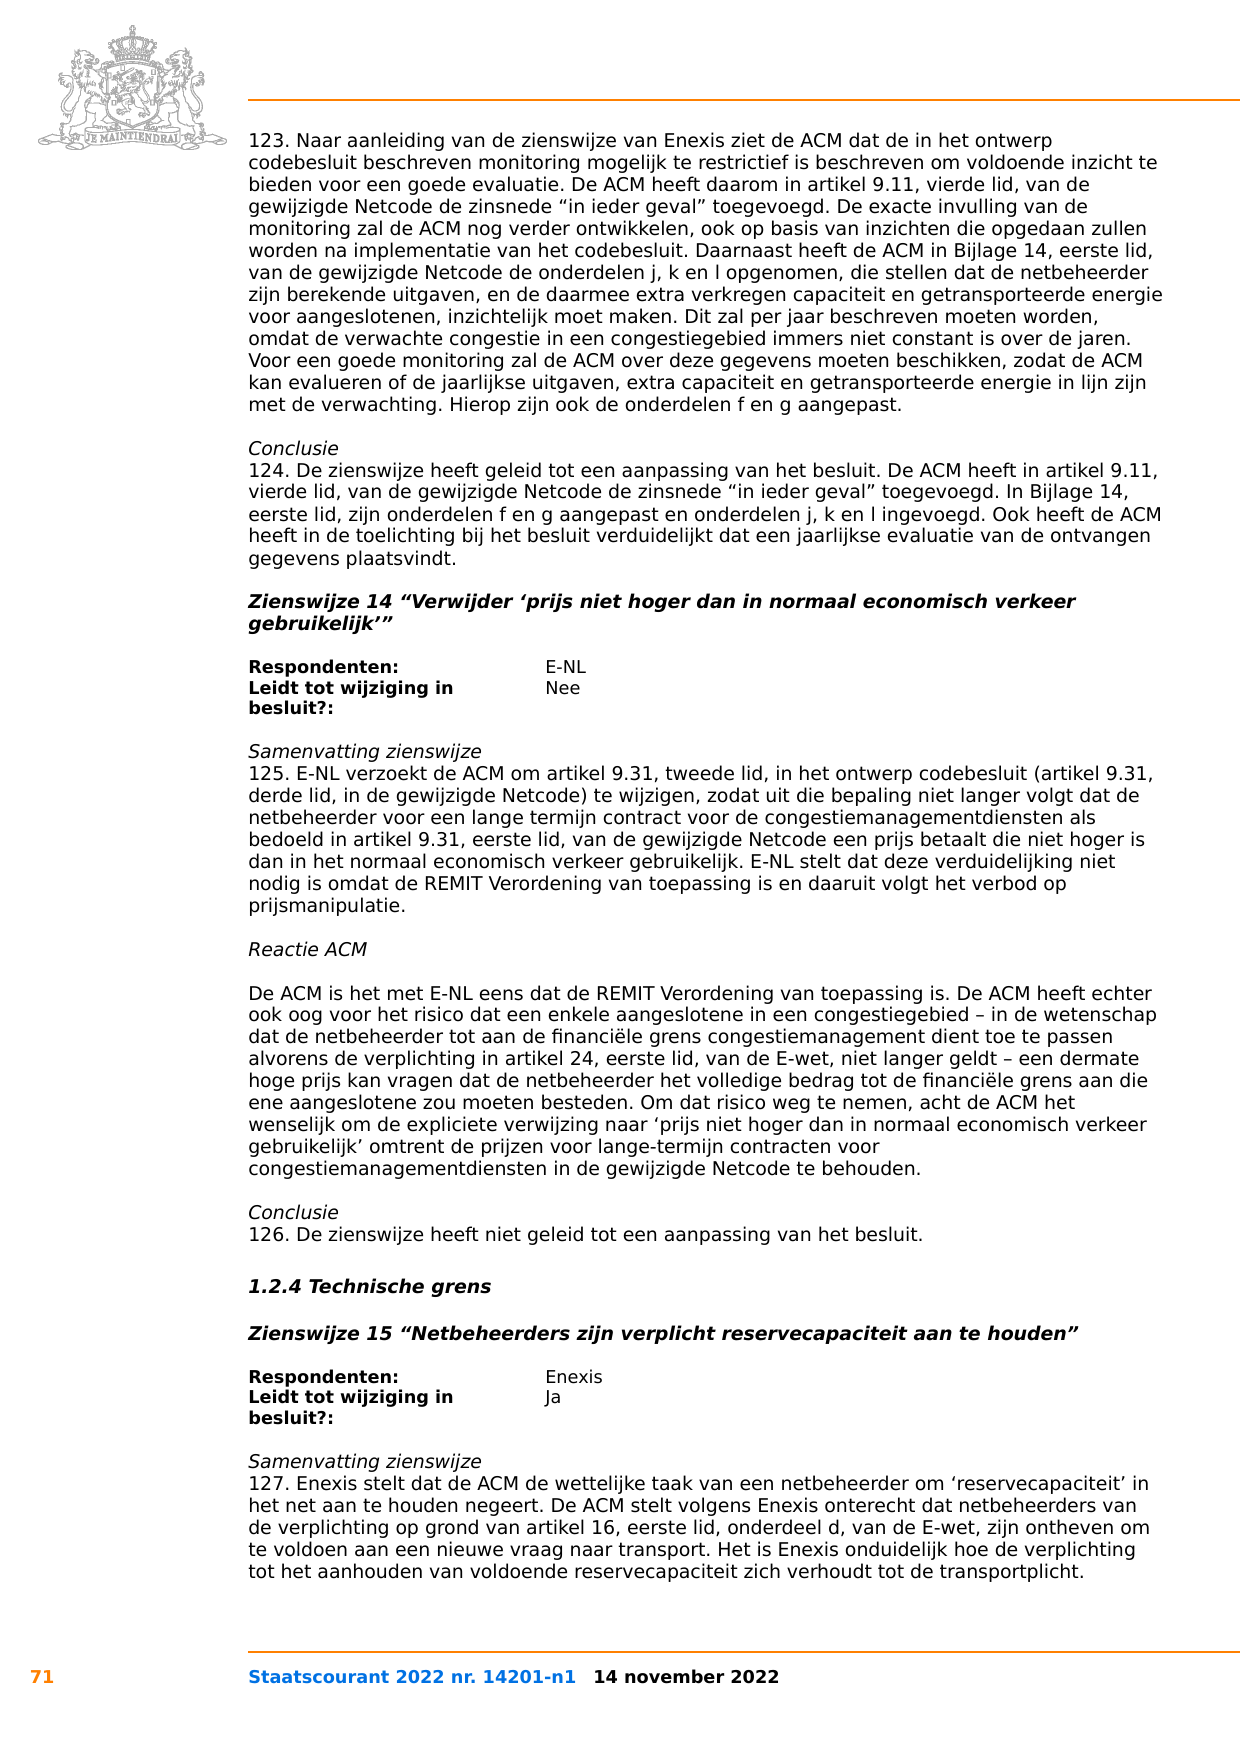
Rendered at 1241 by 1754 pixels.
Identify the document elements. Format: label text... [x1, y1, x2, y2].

text 126. De zienswijze heeft niet geleid tot een aanpassing van het besluit. [248, 1224, 1163, 1246]
table_header Respondenten: [248, 657, 539, 678]
subtitle Conclusie [248, 1202, 1163, 1224]
table_cell Ja [539, 1388, 1163, 1429]
subtitle Zienswijze 14 “Verwijder ‘prijs niet hoger dan in normaal economisch verkeer gebruikelijk’” [248, 591, 1163, 635]
subtitle Conclusie [248, 437, 1163, 459]
subtitle Samenvatting zienswijze [248, 1451, 1163, 1473]
text De ACM is het met E-NL eens dat de REMIT Verordening van toepassing is. De ACM heeft echter ook oog voor het risico dat een enkele aangeslotene in een congestiegebied – in de wetenschap dat de netbeheerder tot aan de financiële grens congestiemanagement dient toe te passen alvorens de verplichting in artikel 24, eerste lid, van de E-wet, niet langer geldt – een dermate hoge prijs kan vragen dat de netbeheerder het volledige bedrag tot de financiële grens aan die ene aangeslotene zou moeten besteden. Om dat risico weg te nemen, acht de ACM het wenselijk om de expliciete verwijzing naar ‘prijs niet hoger dan in normaal economisch verkeer gebruikelijk’ omtrent de prijzen voor lange-termijn contracten voor congestiemanagementdiensten in de gewijzigde Netcode te behouden. [248, 982, 1163, 1180]
table_cell Leidt tot wijziging in besluit?: [248, 678, 539, 719]
text 127. Enexis stelt dat de ACM de wettelijke taak van een netbeheerder om ‘reservecapaciteit’ in het net aan te houden negeert. De ACM stelt volgens Enexis onterecht dat netbeheerders van de verplichting op grond van artikel 16, eerste lid, onderdeel d, van de E-wet, zijn ontheven om te voldoen aan een nieuwe vraag naar transport. Het is Enexis onduidelijk hoe de verplichting tot het aanhouden van voldoende reservecapaciteit zich verhoudt tot de transportplicht. [248, 1473, 1163, 1582]
text 125. E-NL verzoekt de ACM om artikel 9.31, tweede lid, in het ontwerp codebesluit (artikel 9.31, derde lid, in de gewijzigde Netcode) te wijzigen, zodat uit die bepaling niet langer volgt dat de netbeheerder voor een lange termijn contract voor de congestiemanagementdiensten als bedoeld in artikel 9.31, eerste lid, van de gewijzigde Netcode een prijs betaalt die niet hoger is dan in het normaal economisch verkeer gebruikelijk. E-NL stelt dat deze verduidelijking niet nodig is omdat de REMIT Verordening van toepassing is en daaruit volgt het verbod op prijsmanipulatie. [248, 763, 1163, 917]
subtitle 1.2.4 Technische grens [248, 1276, 1163, 1298]
picture [38, 25, 227, 150]
table_header Enexis [539, 1367, 1163, 1387]
table_cell Leidt tot wijziging in besluit?: [248, 1388, 539, 1429]
text 124. De zienswijze heeft geleid tot een aanpassing van het besluit. De ACM heeft in artikel 9.11, vierde lid, van de gewijzigde Netcode de zinsnede “in ieder geval” toegevoegd. In Bijlage 14, eerste lid, zijn onderdelen f en g aangepast en onderdelen j, k en l ingevoegd. Ook heeft de ACM heeft in de toelichting bij het besluit verduidelijkt dat een jaarlijkse evaluatie van de ontvangen gegevens plaatsvindt. [248, 459, 1163, 569]
subtitle Reactie ACM [248, 938, 1163, 961]
table_header E-NL [539, 657, 1163, 678]
table_header Respondenten: [248, 1367, 539, 1387]
subtitle Samenvatting zienswijze [248, 741, 1163, 763]
subtitle Zienswijze 15 “Netbeheerders zijn verplicht reservecapaciteit aan te houden” [248, 1323, 1163, 1345]
text 123. Naar aanleiding van de zienswijze van Enexis ziet de ACM dat de in het ontwerp codebesluit beschreven monitoring mogelijk te restrictief is beschreven om voldoende inzicht te bieden voor een goede evaluatie. De ACM heeft daarom in artikel 9.11, vierde lid, van de gewijzigde Netcode de zinsnede “in ieder geval” toegevoegd. De exacte invulling van de monitoring zal de ACM nog verder ontwikkelen, ook op basis van inzichten die opgedaan zullen worden na implementatie van het codebesluit. Daarnaast heeft de ACM in Bijlage 14, eerste lid, van de gewijzigde Netcode de onderdelen j, k en l opgenomen, die stellen dat de netbeheerder zijn berekende uitgaven, en de daarmee extra verkregen capaciteit en getransporteerde energie voor aangeslotenen, inzichtelijk moet maken. Dit zal per jaar beschreven moeten worden, omdat de verwachte congestie in een congestiegebied immers niet constant is over de jaren. Voor een goede monitoring zal de ACM over deze gegevens moeten beschikken, zodat de ACM kan evalueren of de jaarlijkse uitgaven, extra capaciteit en getransporteerde energie in lijn zijn met de verwachting. Hierop zijn ook de onderdelen f en g aangepast. [248, 130, 1163, 416]
table_cell Nee [539, 678, 1163, 719]
